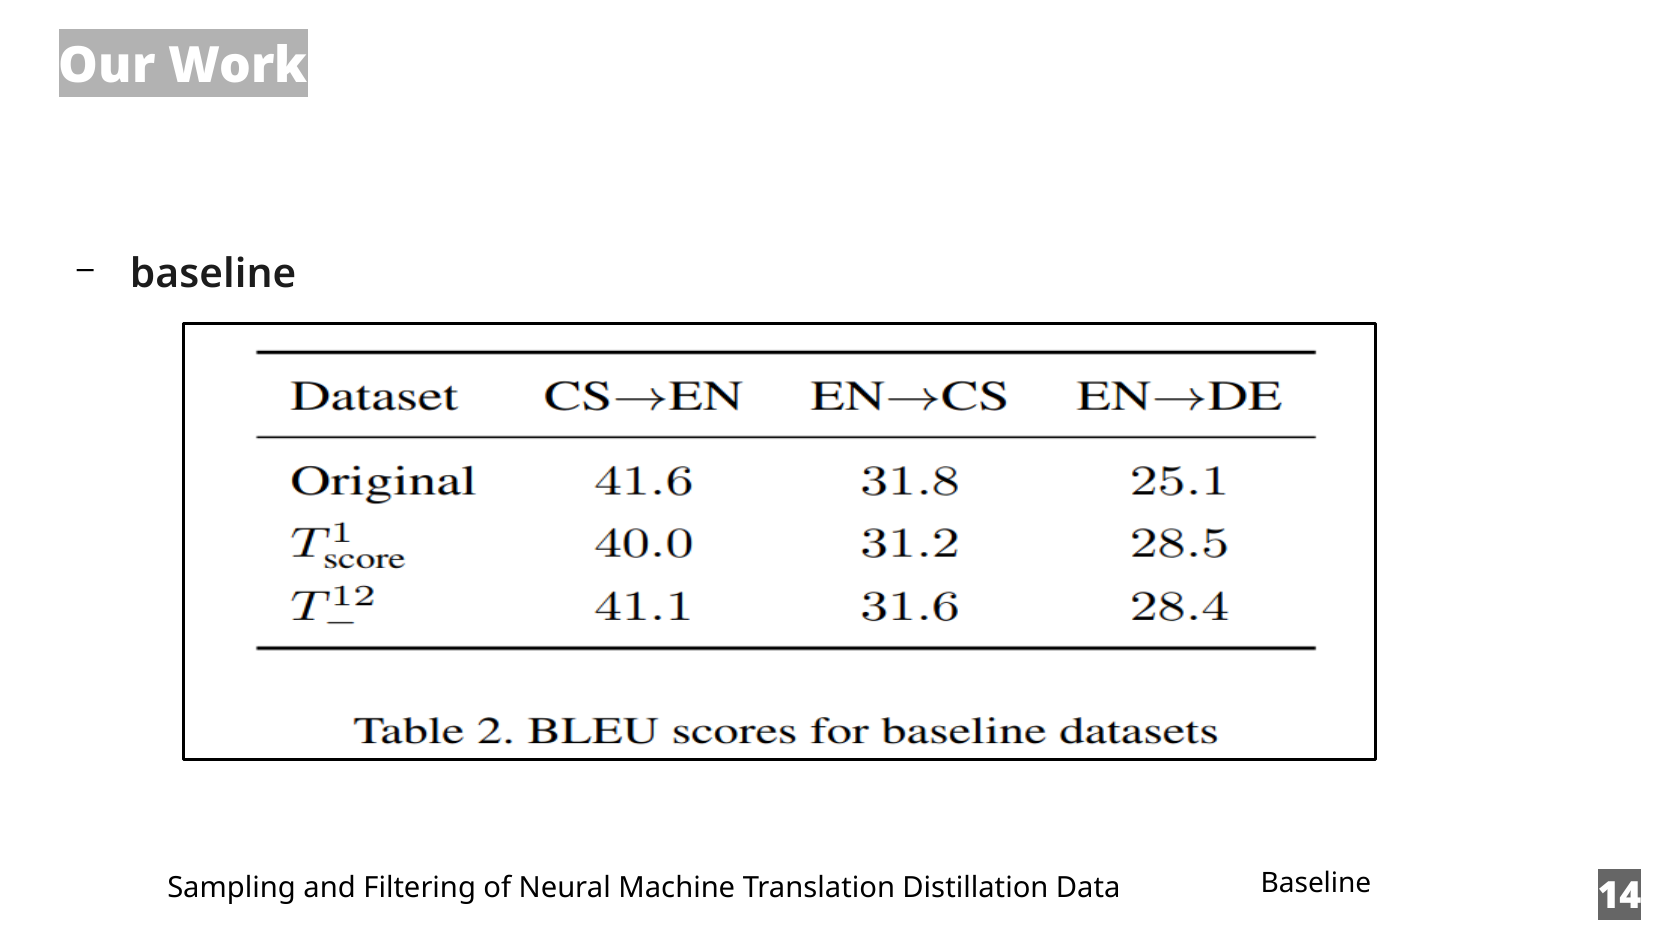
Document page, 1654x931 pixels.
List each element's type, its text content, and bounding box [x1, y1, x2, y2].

title Our Work [59, 0, 1595, 98]
picture [184, 325, 1375, 759]
text_box Sampling and Filtering of Neural Machine Translation Distillation Data [152, 858, 1201, 908]
list baseline [59, 243, 1565, 820]
text_box Baseline [1245, 855, 1624, 903]
